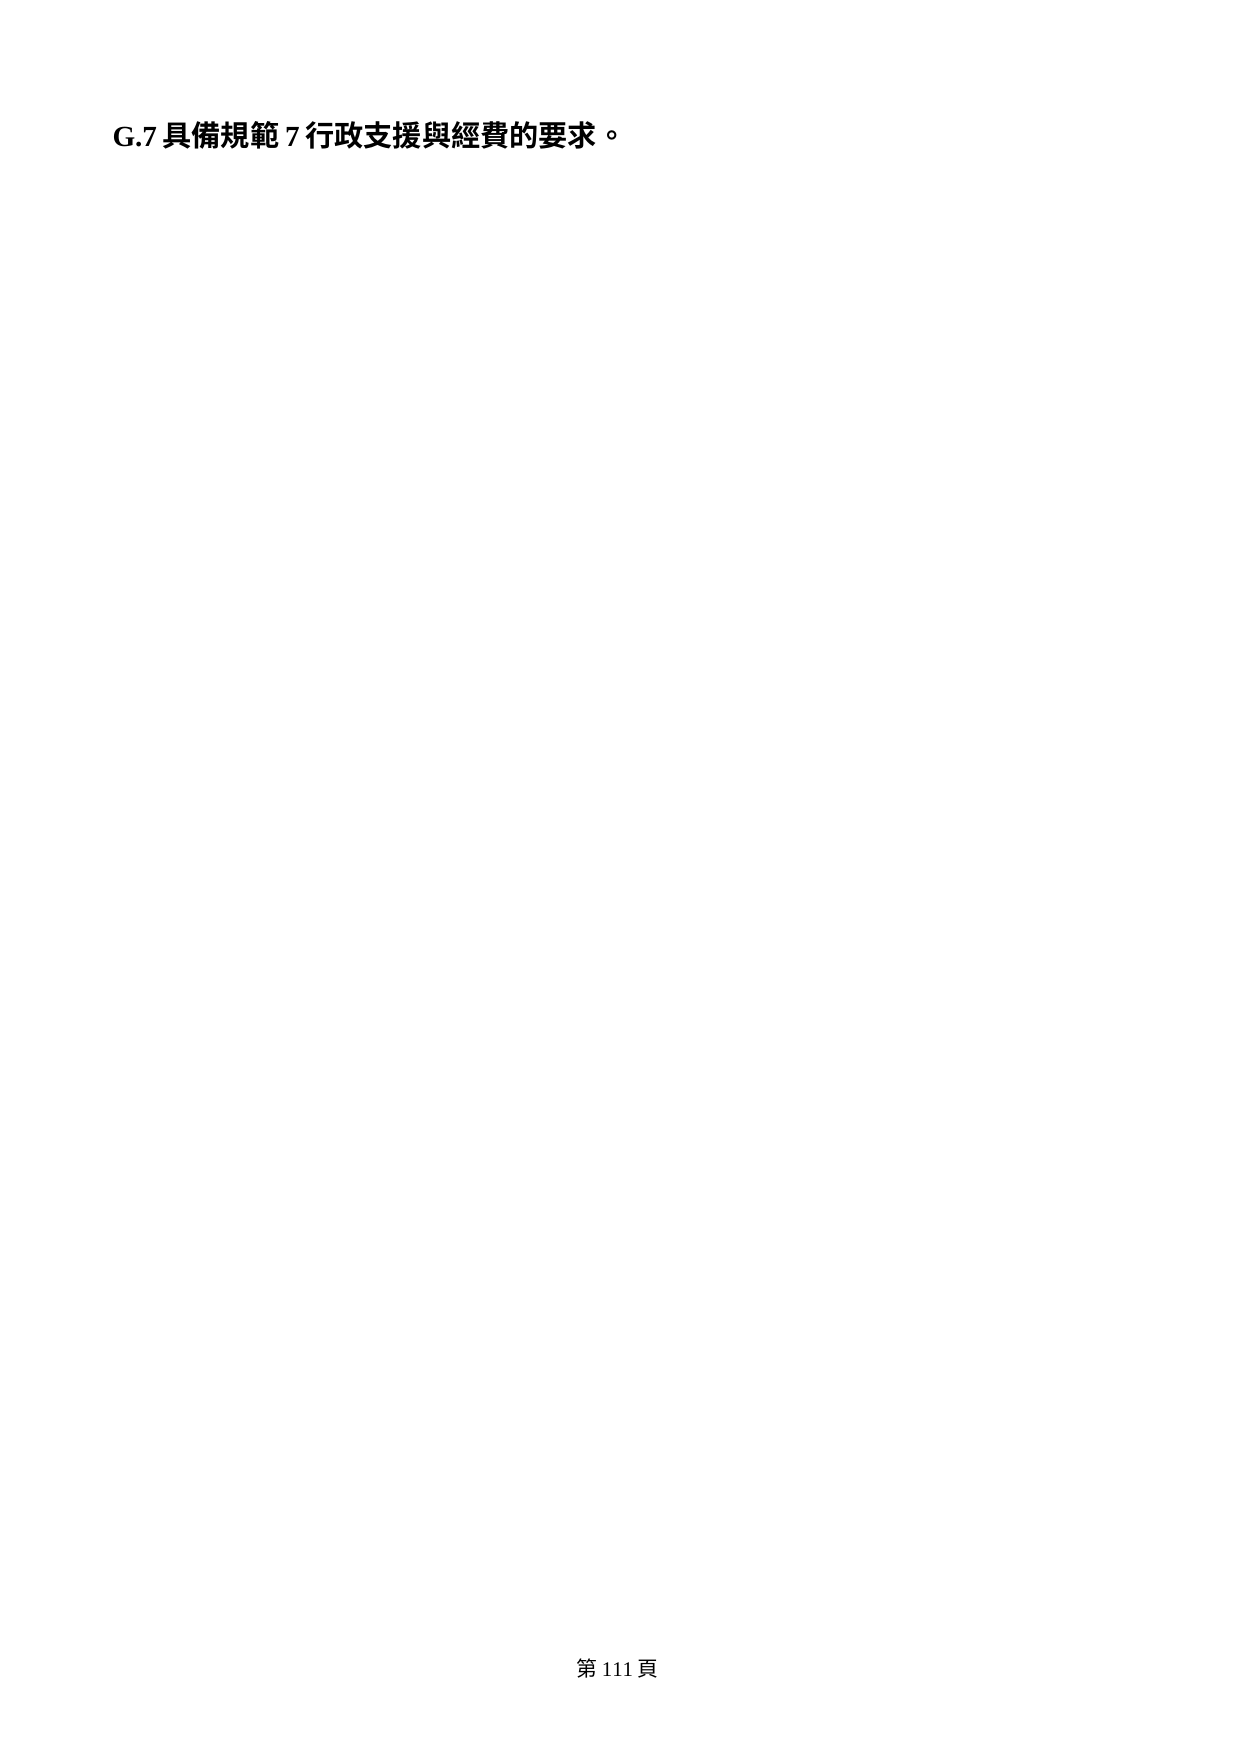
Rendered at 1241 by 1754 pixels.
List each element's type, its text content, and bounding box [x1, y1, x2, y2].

text G.7 具備規範7行政支援與經費的要求。 [112, 112, 1122, 154]
